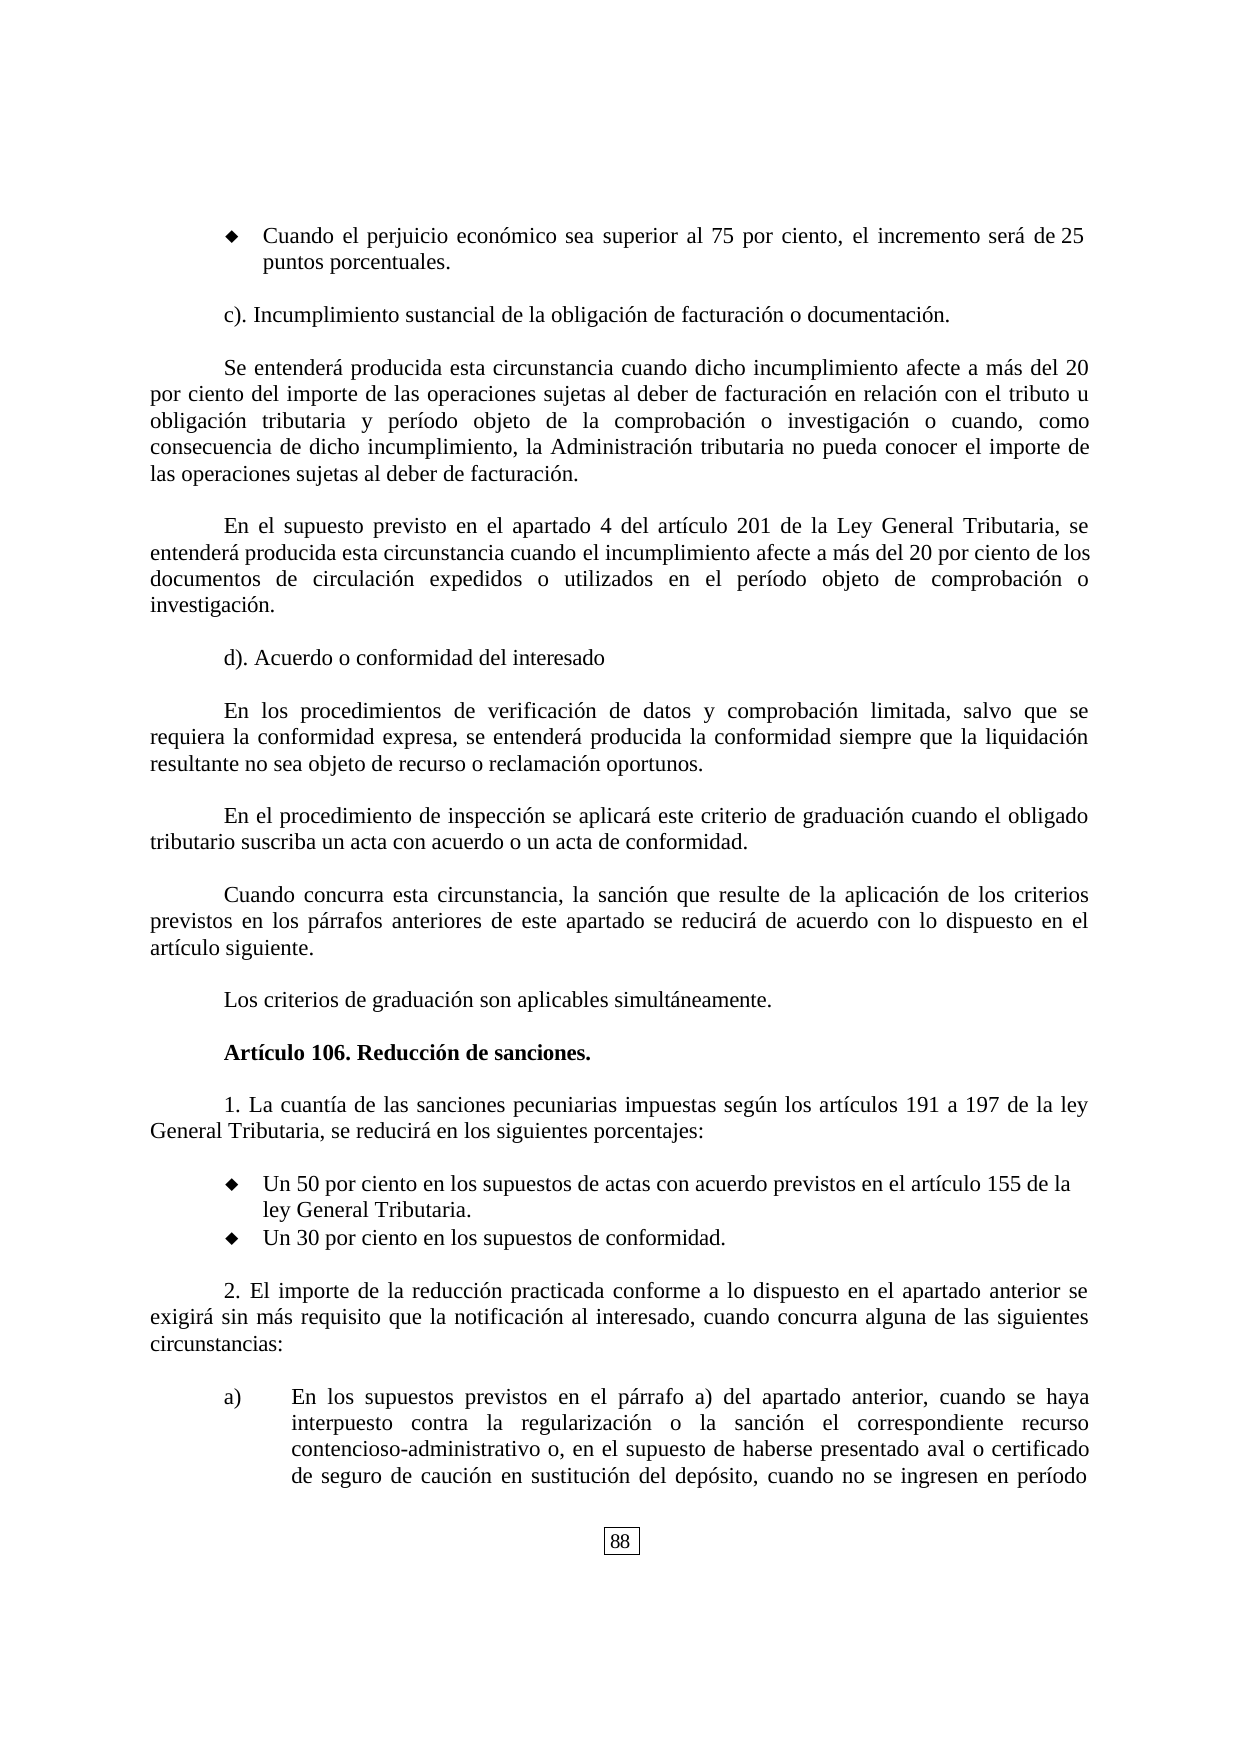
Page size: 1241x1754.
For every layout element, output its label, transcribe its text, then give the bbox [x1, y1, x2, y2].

list Un 50 por ciento en los supuestos de actas con acuerdo previstos en el artículo 155 de la ley General Tributaria. [225, 1170, 1091, 1223]
list Acuerdo o conformidad del interesado [223, 644, 1103, 671]
text Cuando concurra esta circunstancia, la sanción que resulte de la aplicación de los criterios previstos en los párrafos anteriores de este apartado se reducirá de acuerdo con lo dispuesto en el artículo siguiente. [150, 881, 1091, 960]
text En el procedimiento de inspección se aplicará este criterio de graduación cuando el obligado tributario suscriba un acta con acuerdo o un acta de conformidad. [150, 803, 1090, 854]
text Se entenderá producida esta circunstancia cuando dicho incumplimiento afecte a más del 20 por ciento del importe de las operaciones sujetas al deber de facturación en relación con el tributo u obligación tributaria y período objeto de la comprobación o investigación o cuando, como consecuencia de dicho incumplimiento, la Administración tributaria no pueda conocer el importe de las operaciones sujetas al deber de facturación. [150, 354, 1091, 486]
subtitle Artículo 106. Reducción de sanciones. [223, 1039, 1103, 1066]
text Los criterios de graduación son aplicables simultáneamente. [223, 986, 1103, 1013]
list Cuando el perjuicio económico sea superior al 75 por ciento, el incremento será de 25 puntos porcentuales. [225, 222, 1090, 275]
list Un 30 por ciento en los supuestos de conformidad. [225, 1223, 1103, 1251]
text En el supuesto previsto en el apartado 4 del artículo 201 de la Ley General Tributaria, se entenderá producida esta circunstancia cuando el incumplimiento afecte a más del 20 por ciento de los documentos de circulación expedidos o utilizados en el período objeto de comprobación o investigación. [150, 512, 1091, 618]
list En los supuestos previstos en el párrafo a) del apartado anterior, cuando se haya interpuesto contra la regularización o la sanción el correspondiente recurso contencioso-administrativo o, en el supuesto de haberse presentado aval o certificado de seguro de caución en sustitución del depósito, cuando no se ingresen en período [223, 1383, 1091, 1488]
list El importe de la reducción practicada conforme a lo dispuesto en el apartado anterior se exigirá sin más requisito que la notificación al interesado, cuando concurra alguna de las siguientes circunstancias: [150, 1277, 1090, 1356]
list La cuantía de las sanciones pecuniarias impuestas según los artículos 191 a 197 de la ley General Tributaria, se reducirá en los siguientes porcentajes: [150, 1092, 1091, 1144]
text En los procedimientos de verificación de datos y comprobación limitada, salvo que se requiera la conformidad expresa, se entenderá producida la conformidad siempre que la liquidación resultante no sea objeto de recurso o reclamación oportunos. [150, 697, 1090, 776]
list Incumplimiento sustancial de la obligación de facturación o documentación. [223, 301, 1103, 327]
